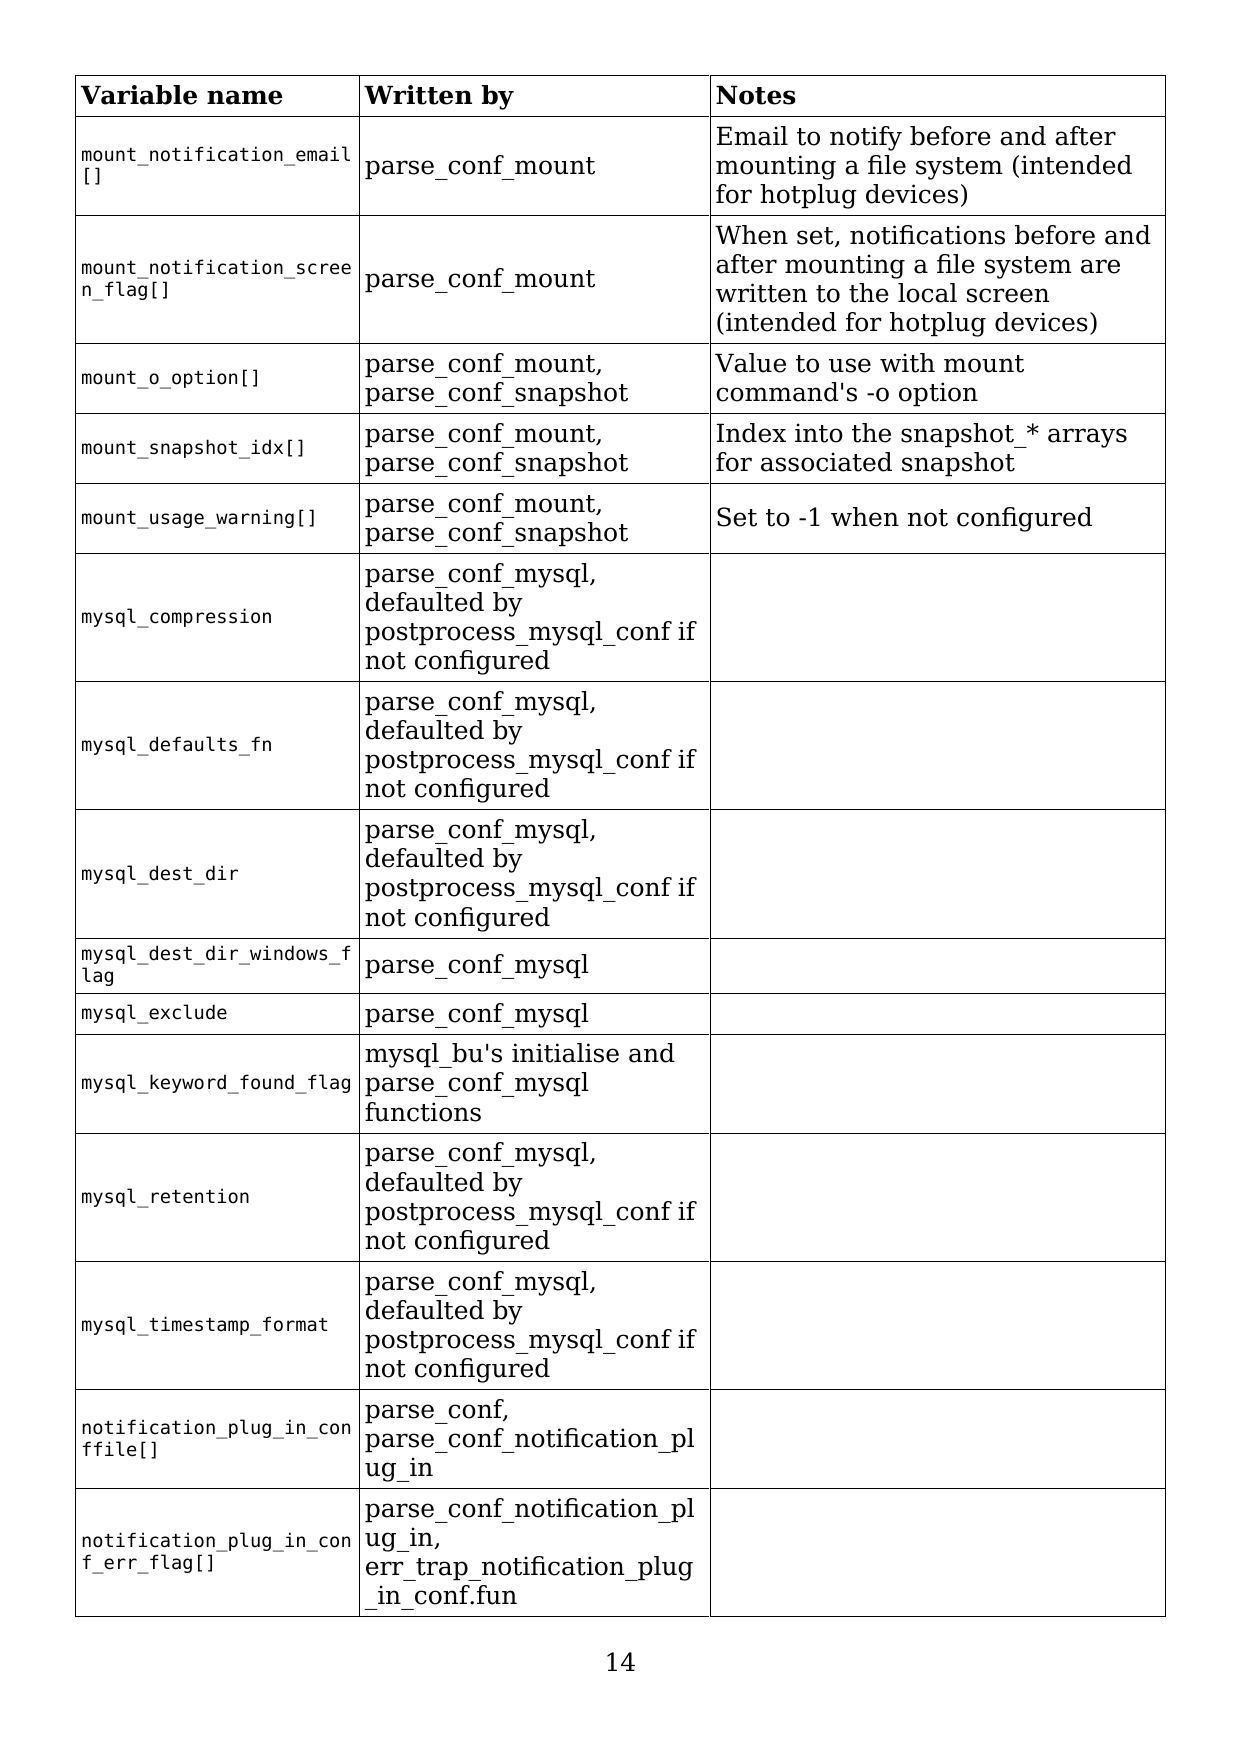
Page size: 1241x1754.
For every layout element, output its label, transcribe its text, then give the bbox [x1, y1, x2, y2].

table_cell [711, 810, 1165, 938]
table_cell mysql_timestamp_format [76, 1262, 359, 1389]
table_cell parse_conf_mount [360, 117, 709, 215]
table_cell [711, 554, 1165, 681]
table_cell notification_plug_in_conf_err_flag[] [76, 1489, 359, 1616]
table_cell mount_notification_email[] [76, 117, 359, 215]
table_cell parse_conf_mount, parse_conf_snapshot [360, 344, 709, 413]
table_header Variable name [76, 76, 359, 116]
table_cell [711, 682, 1165, 809]
table_cell mysql_exclude [76, 994, 359, 1034]
table_cell [711, 1262, 1165, 1389]
table_cell parse_conf_mysql [360, 939, 709, 993]
table_cell [711, 939, 1165, 993]
table_cell mysql_bu's initialise and parse_conf_mysql functions [360, 1035, 709, 1133]
table_cell Value to use with mount command's -o option [711, 344, 1165, 413]
table_cell Set to -1 when not configured [711, 484, 1165, 553]
table_cell [711, 1390, 1165, 1488]
table_cell parse_conf_notification_plug_in, err_trap_notification_plug_in_conf.fun [360, 1489, 709, 1616]
table_cell [711, 1035, 1165, 1133]
table_cell mount_usage_warning[] [76, 484, 359, 553]
table_cell mysql_compression [76, 554, 359, 681]
table_cell parse_conf_mount, parse_conf_snapshot [360, 484, 709, 553]
table_cell parse_conf_mount [360, 216, 709, 343]
table_cell parse_conf_mysql, defaulted by postprocess_mysql_conf if not configured [360, 810, 709, 938]
table_header Notes [711, 76, 1165, 116]
table_cell mysql_keyword_found_flag [76, 1035, 359, 1133]
table_cell [711, 1134, 1165, 1261]
table_cell [711, 1489, 1165, 1616]
table_cell mount_snapshot_idx[] [76, 414, 359, 483]
table_header Written by [360, 76, 709, 116]
table_cell Index into the snapshot_* arrays for associated snapshot [711, 414, 1165, 483]
table_cell parse_conf_mount, parse_conf_snapshot [360, 414, 709, 483]
table_cell parse_conf, parse_conf_notification_plug_in [360, 1390, 709, 1488]
table_cell mount_notification_screen_flag[] [76, 216, 359, 343]
table_cell parse_conf_mysql, defaulted by postprocess_mysql_conf if not configured [360, 554, 709, 681]
table_cell mysql_retention [76, 1134, 359, 1261]
table_cell When set, notifications before and after mounting a file system are written to the local screen (intended for hotplug devices) [711, 216, 1165, 343]
table_cell parse_conf_mysql, defaulted by postprocess_mysql_conf if not configured [360, 682, 709, 809]
table_cell parse_conf_mysql, defaulted by postprocess_mysql_conf if not configured [360, 1134, 709, 1261]
table_cell mysql_defaults_fn [76, 682, 359, 809]
table_cell mysql_dest_dir [76, 810, 359, 938]
table_cell Email to notify before and after mounting a file system (intended for hotplug devices) [711, 117, 1165, 215]
table_cell parse_conf_mysql, defaulted by postprocess_mysql_conf if not configured [360, 1262, 709, 1389]
table_cell mysql_dest_dir_windows_flag [76, 939, 359, 993]
table_cell parse_conf_mysql [360, 994, 709, 1034]
table_cell notification_plug_in_conffile[] [76, 1390, 359, 1488]
table_cell mount_o_option[] [76, 344, 359, 413]
table_cell [711, 994, 1165, 1034]
